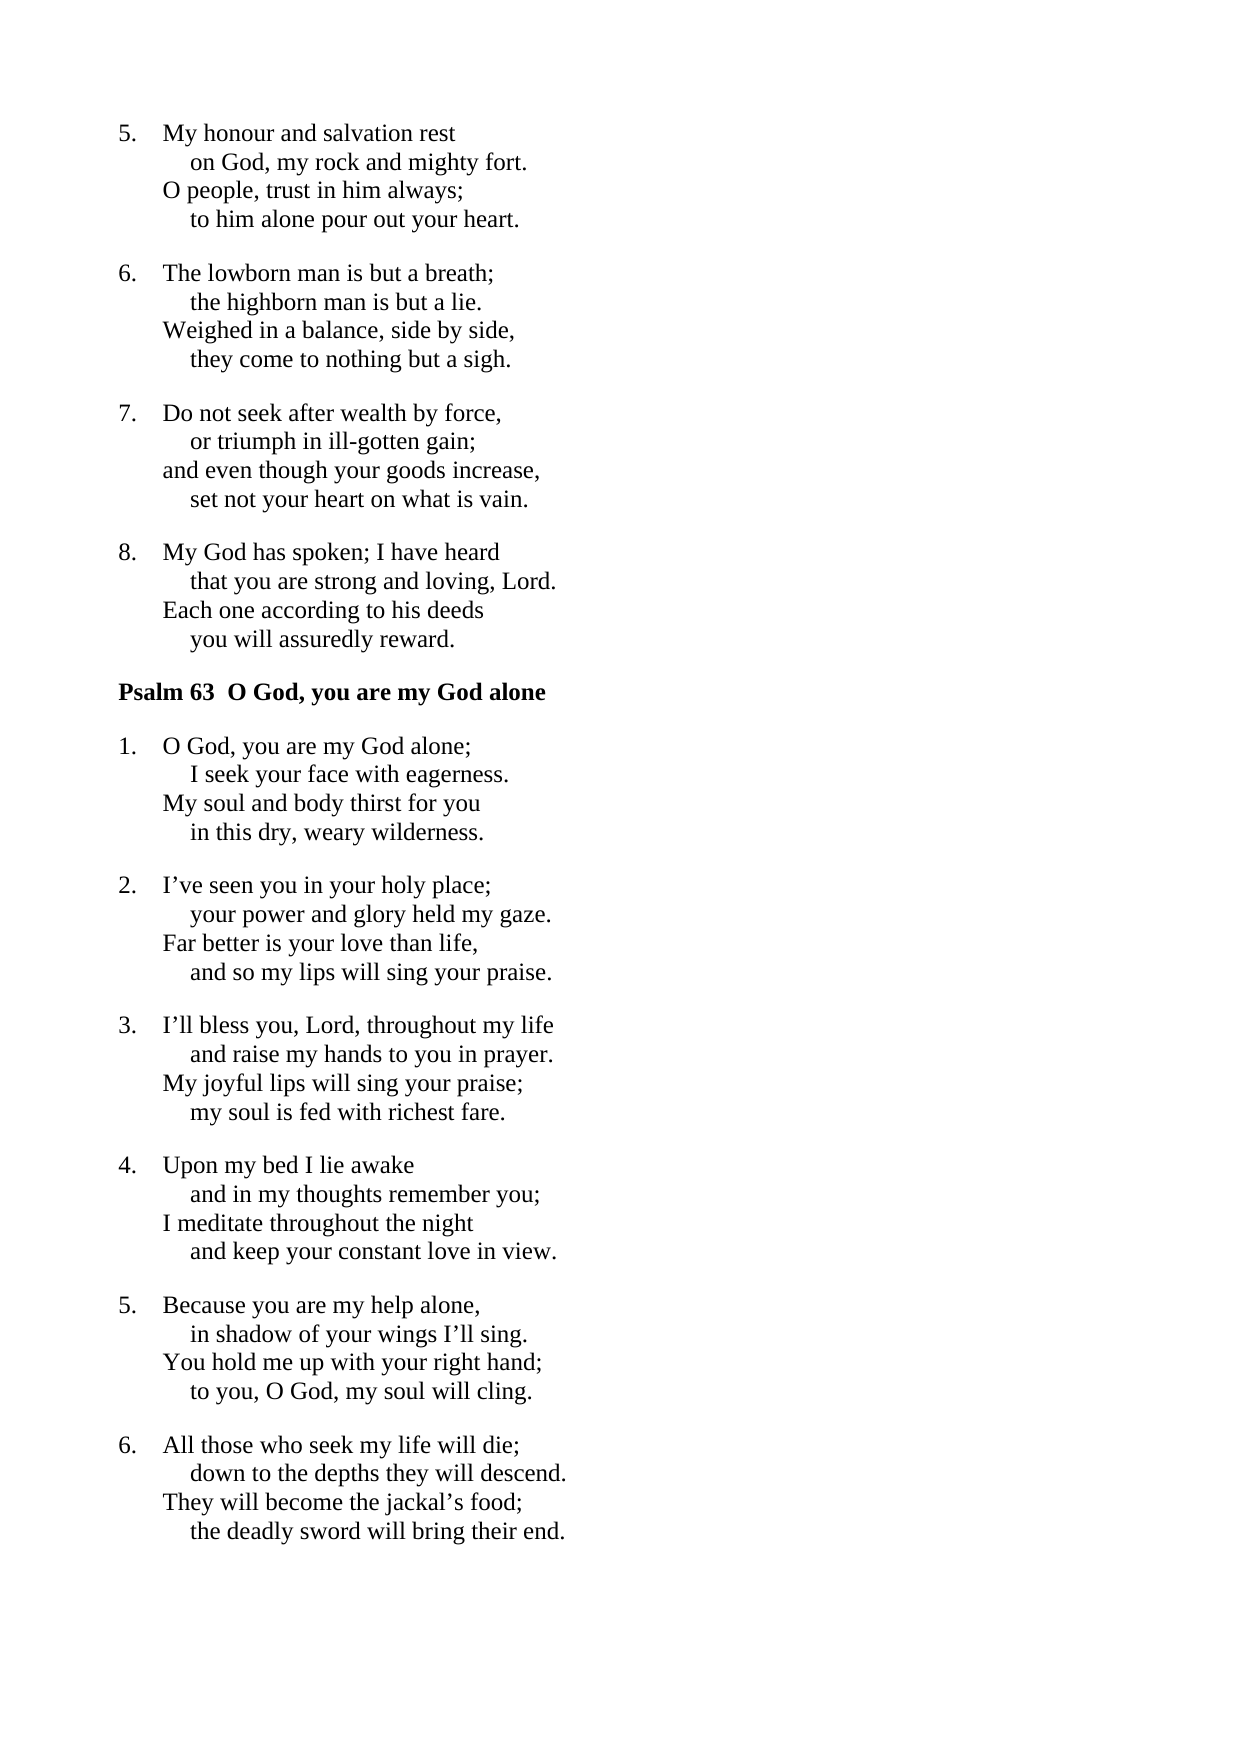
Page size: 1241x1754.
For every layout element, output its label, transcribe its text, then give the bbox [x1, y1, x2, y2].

text the deadly sword will bring their end. [171, 1516, 1122, 1545]
text my soul is fed with richest fare. [171, 1097, 1122, 1125]
text 2. I’ve seen you in your holy place; [118, 871, 1122, 899]
text and raise my hands to you in prayer. [171, 1039, 1122, 1068]
text 3. I’ll bless you, Lord, throughout my life [118, 1010, 1122, 1039]
text 7. Do not seek after wealth by force, [118, 398, 1122, 426]
subtitle Psalm 63 O God, you are my God alone [118, 677, 1122, 706]
text to him alone pour out your heart. [171, 204, 1122, 233]
text 4. Upon my bed I lie awake [118, 1150, 1122, 1179]
text 5. Because you are my help alone, [118, 1290, 1122, 1319]
text you will assuredly reward. [171, 624, 1122, 652]
text and keep your constant love in view. [171, 1236, 1122, 1265]
text I meditate throughout the night [162, 1208, 1122, 1236]
text You hold me up with your right hand; [162, 1347, 1122, 1376]
text the highborn man is but a lie. [171, 287, 1122, 315]
text 1. O God, you are my God alone; [118, 731, 1122, 759]
text in this dry, weary wilderness. [171, 817, 1122, 846]
text and even though your goods increase, [162, 455, 1122, 484]
text to you, O God, my soul will cling. [171, 1376, 1122, 1405]
text Each one according to his deeds [162, 595, 1122, 624]
text set not your heart on what is vain. [171, 484, 1122, 513]
text 6. All those who seek my life will die; [118, 1430, 1122, 1458]
text O people, trust in him always; [162, 176, 1122, 204]
text your power and glory held my gaze. [171, 899, 1122, 928]
text They will become the jackal’s food; [162, 1487, 1122, 1516]
text Weighed in a balance, side by side, [162, 315, 1122, 344]
text and so my lips will sing your praise. [171, 957, 1122, 986]
text My soul and body thirst for you [162, 788, 1122, 817]
text My joyful lips will sing your praise; [162, 1068, 1122, 1097]
text that you are strong and loving, Lord. [171, 566, 1122, 595]
text Far better is your love than life, [162, 928, 1122, 957]
text in shadow of your wings I’ll sing. [171, 1319, 1122, 1347]
text and in my thoughts remember you; [171, 1179, 1122, 1208]
text I seek your face with eagerness. [171, 759, 1122, 788]
text 6. The lowborn man is but a breath; [118, 258, 1122, 287]
text 5. My honour and salvation rest [118, 118, 1122, 147]
text 8. My God has spoken; I have heard [118, 537, 1122, 566]
text down to the depths they will descend. [171, 1458, 1122, 1487]
text on God, my rock and mighty fort. [171, 147, 1122, 176]
text they come to nothing but a sigh. [171, 344, 1122, 373]
text or triumph in ill-gotten gain; [171, 426, 1122, 455]
